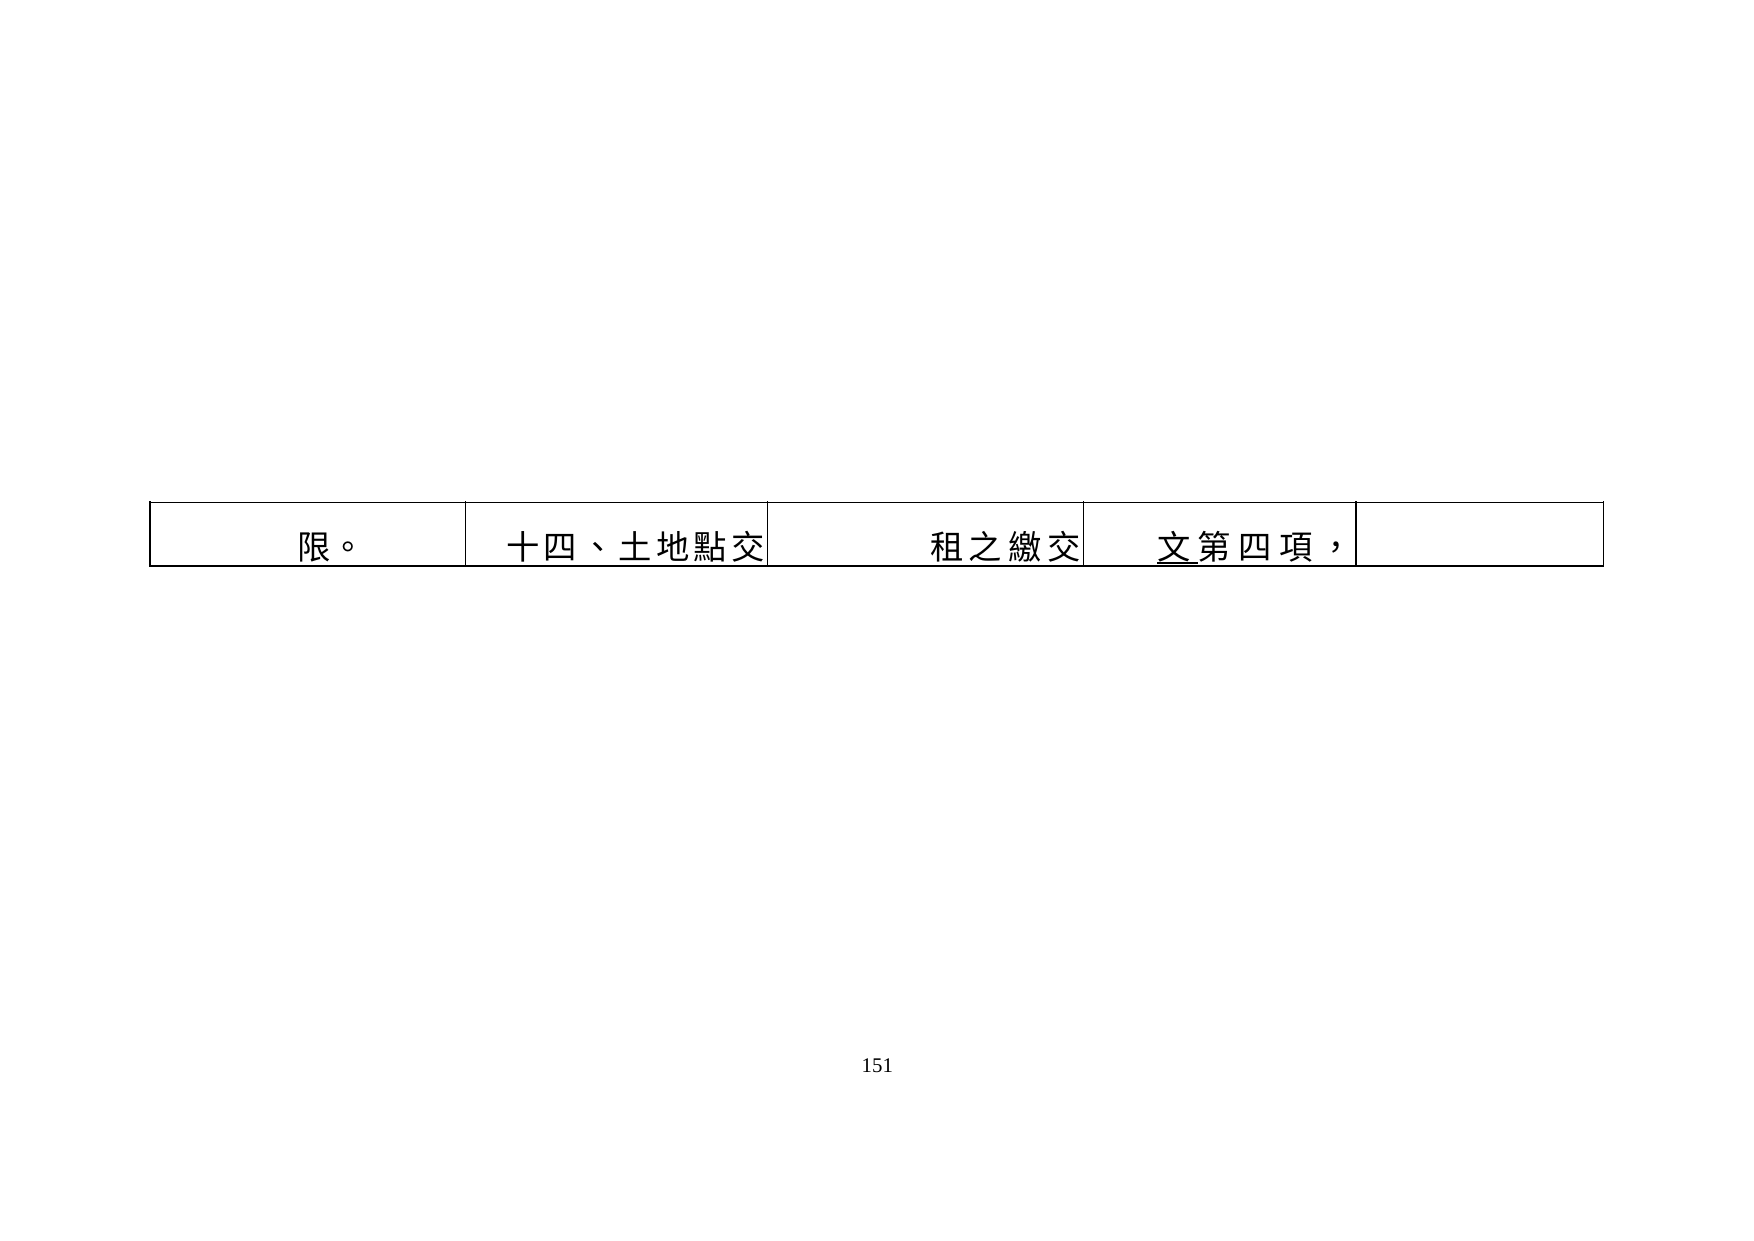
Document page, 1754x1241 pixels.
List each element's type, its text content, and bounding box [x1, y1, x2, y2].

table_cell [1357, 503, 1603, 565]
table_cell 十四、土地點交 [466, 503, 767, 565]
table_cell 文第四項， [1084, 503, 1355, 565]
table_cell 租之繳交 [768, 503, 1083, 565]
table_cell 限。 [151, 503, 465, 565]
